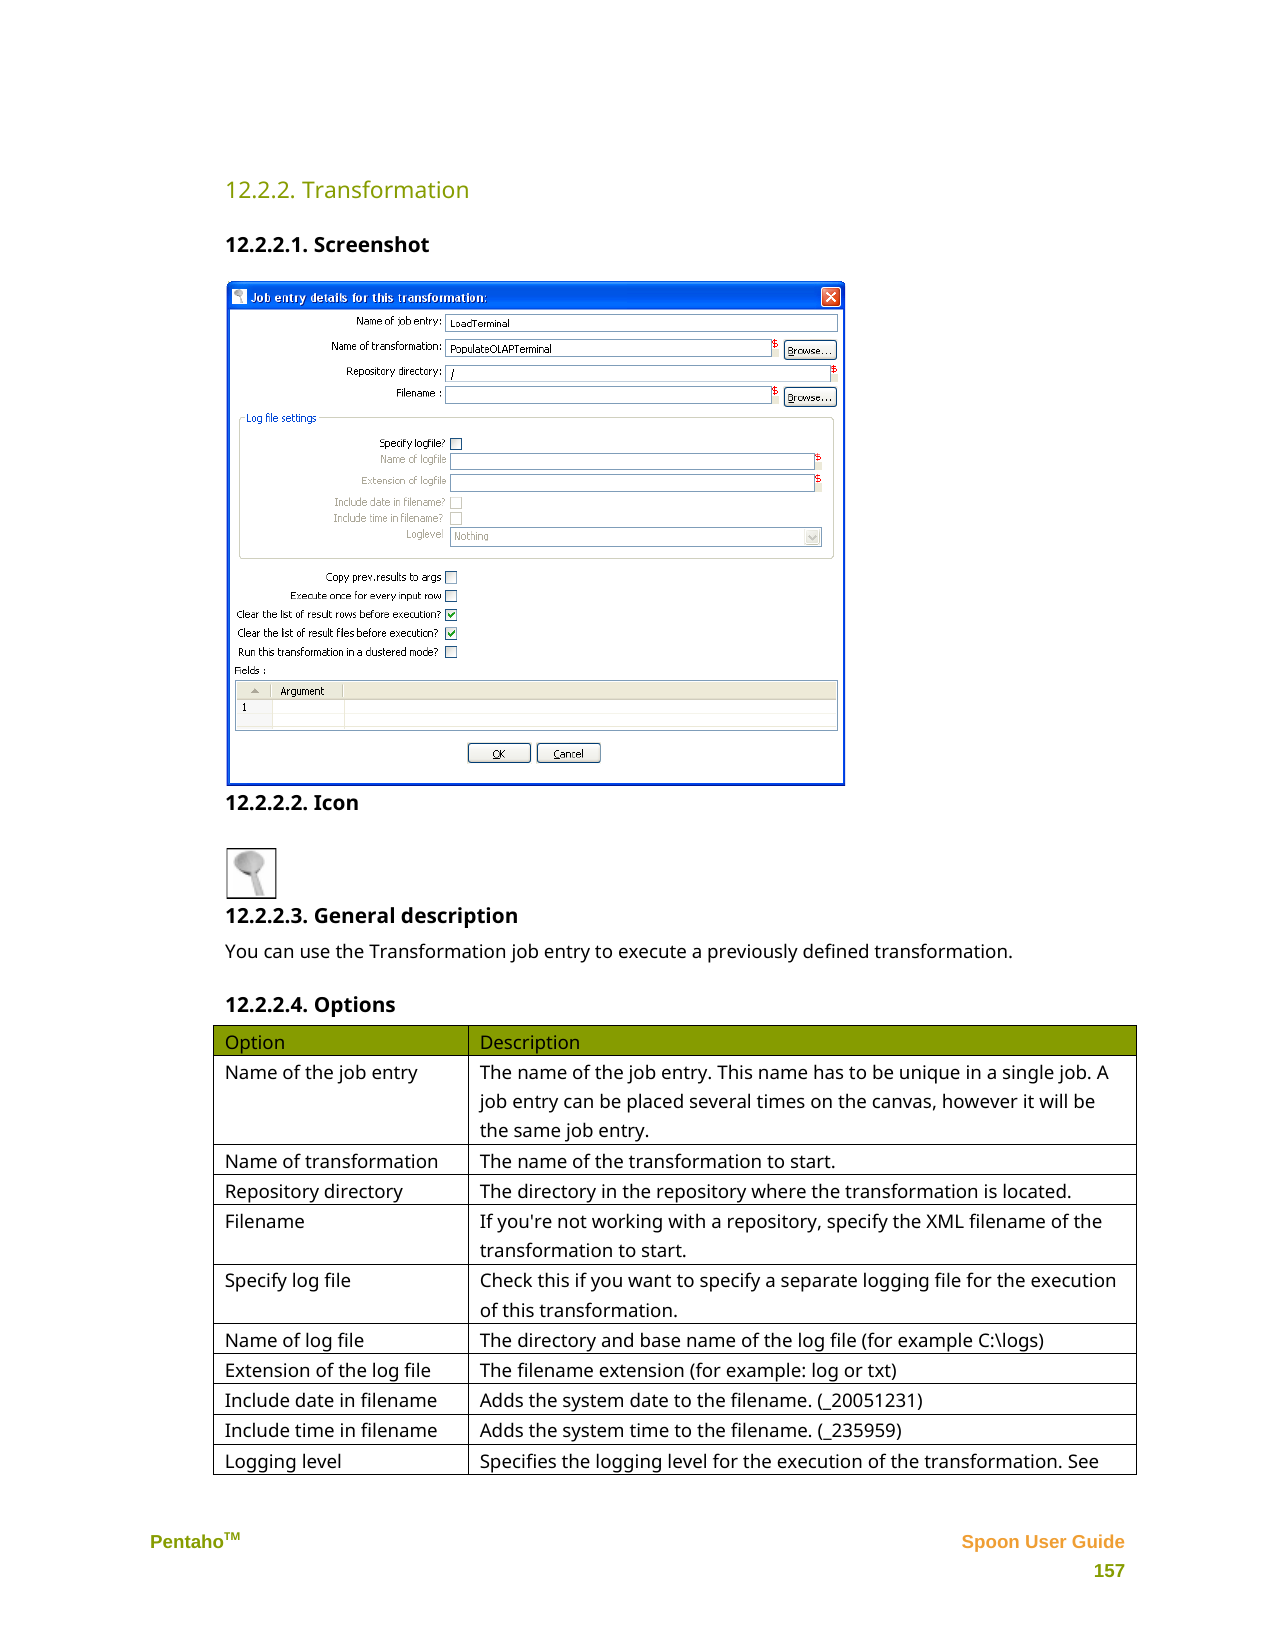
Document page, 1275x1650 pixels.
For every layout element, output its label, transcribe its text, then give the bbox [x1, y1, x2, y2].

table_cell Check this if you want to specify a separate logging file for the execution of this transformation. [469, 1265, 1136, 1323]
table_cell Filename [214, 1205, 468, 1263]
table_cell If you're not working with a repository, specify the XML filename of the transformation to start. [469, 1205, 1136, 1263]
table_cell The filename extension (for example: log or txt) [469, 1354, 1136, 1383]
table_cell Specify log file [214, 1265, 468, 1323]
subtitle 12.2.2.1. Screenshot [225, 229, 1125, 258]
table_cell Name of log file [214, 1324, 468, 1353]
table_header Description [469, 1026, 1136, 1055]
picture [226, 281, 846, 786]
table_cell Specifies the logging level for the execution of the transformation. See [469, 1445, 1136, 1474]
table_cell Adds the system date to the filename. (_20051231) [469, 1384, 1136, 1413]
table_cell Include date in filename [214, 1384, 468, 1413]
table_cell The name of the job entry. This name has to be unique in a single job. A job entry can be placed several times on the canvas, however it will be the same job entry. [469, 1056, 1136, 1144]
subtitle 12.2.2.2. Icon [225, 789, 1125, 817]
subtitle 12.2.2.3. General description [225, 901, 1125, 929]
table_cell The directory in the repository where the transformation is located. [469, 1175, 1136, 1204]
subtitle 12.2.2.4. Options [225, 989, 1125, 1019]
table_cell Extension of the log file [214, 1354, 468, 1383]
table_cell Repository directory [214, 1175, 468, 1204]
table_cell Name of transformation [214, 1145, 468, 1174]
table_header Option [214, 1026, 468, 1055]
table_cell Adds the system time to the filename. (_235959) [469, 1415, 1136, 1444]
picture [226, 848, 277, 899]
table_cell Include time in filename [214, 1415, 468, 1444]
text You can use the Transformation job entry to execute a previously defined transformation. [225, 935, 1125, 964]
table_cell The name of the transformation to start. [469, 1145, 1136, 1174]
table_cell Name of the job entry [214, 1056, 468, 1144]
table_cell Logging level [214, 1445, 468, 1474]
subtitle 12.2.2. Transformation [225, 175, 1125, 204]
table_cell The directory and base name of the log file (for example C:\logs) [469, 1324, 1136, 1353]
